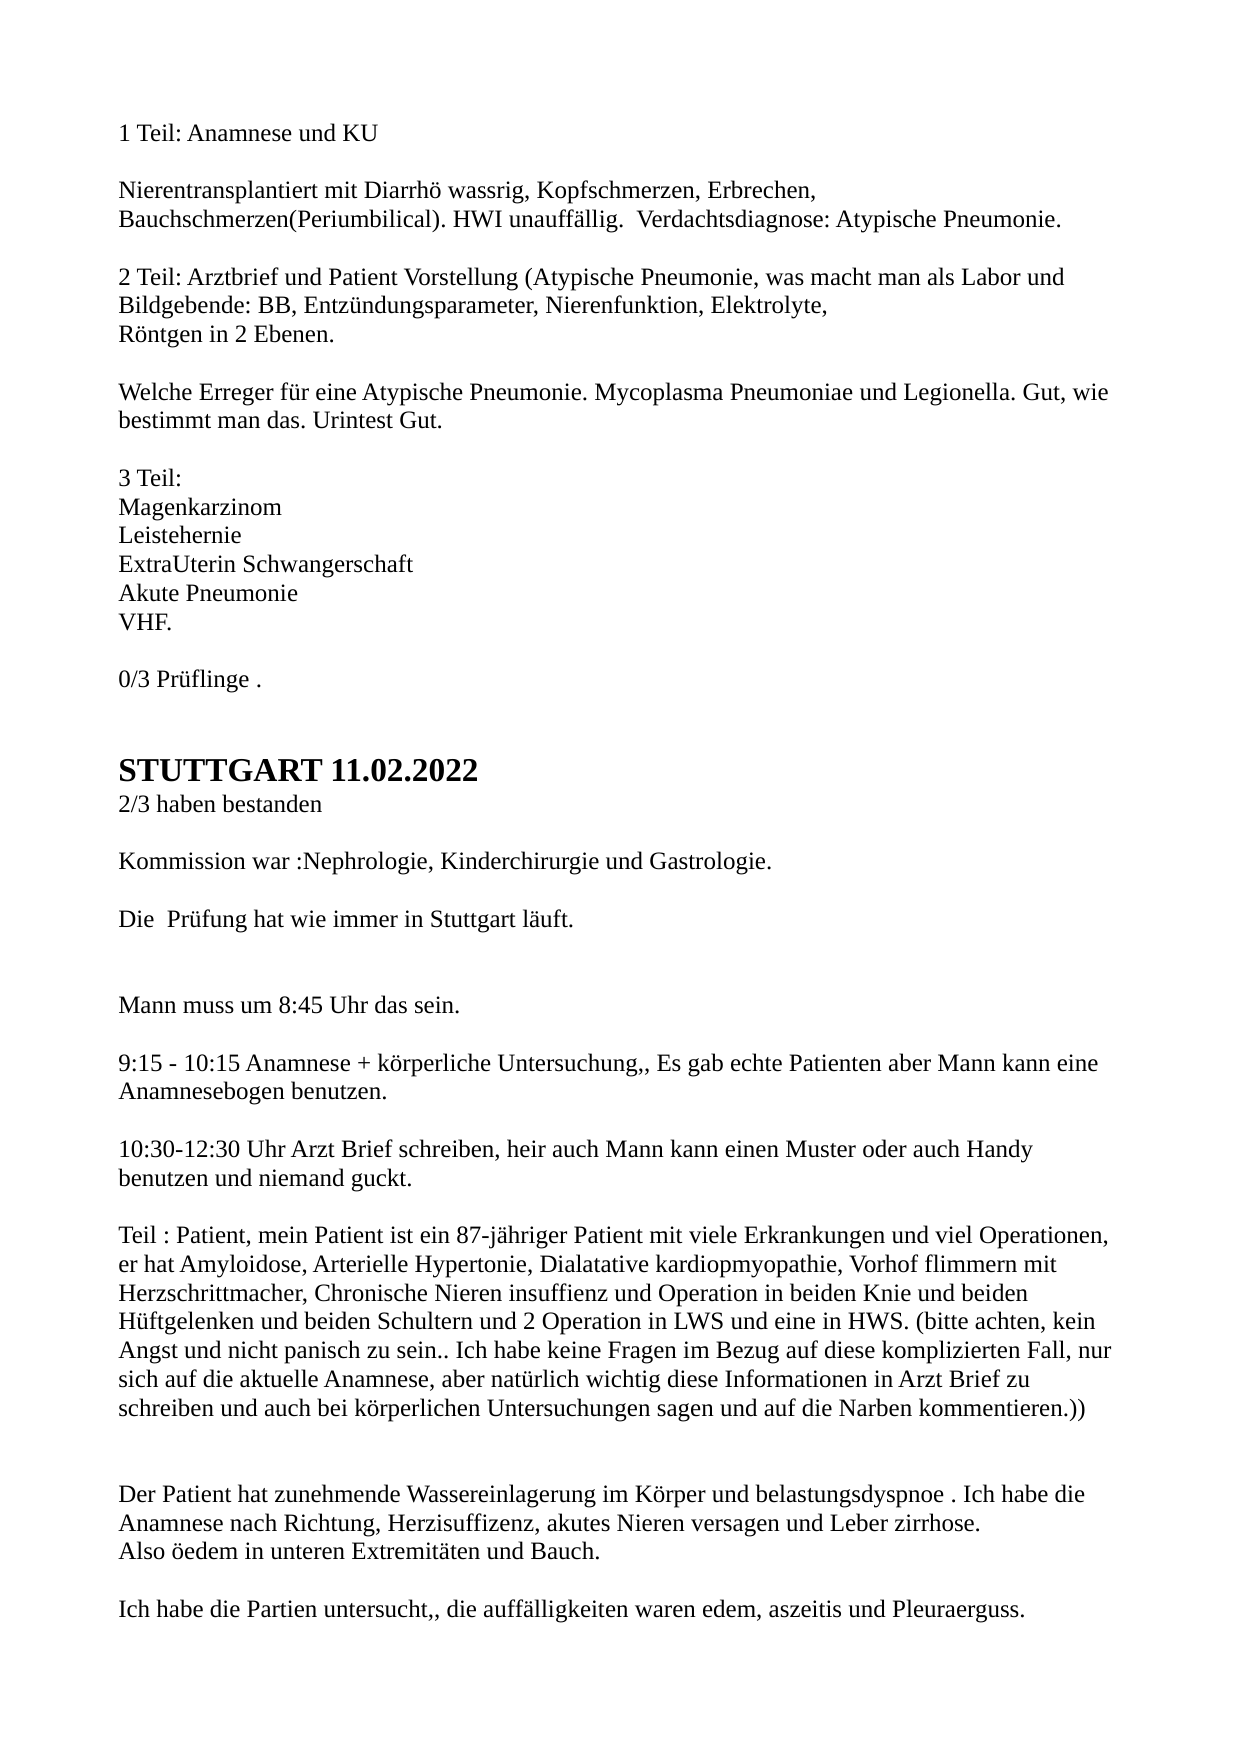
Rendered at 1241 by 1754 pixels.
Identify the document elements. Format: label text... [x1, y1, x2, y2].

text Die Prüfung hat wie immer in Stuttgart läuft. [118, 904, 1122, 933]
text Welche Erreger für eine Atypische Pneumonie. Mycoplasma Pneumoniae und Legionella. Gut, wie bestimmt man das. Urintest Gut. [118, 377, 1122, 434]
text 2 Teil: Arztbrief und Patient Vorstellung (Atypische Pneumonie, was macht man als Labor und Bildgebende: BB, Entzündungsparameter, Nierenfunktion, Elektrolyte, [118, 262, 1122, 319]
text 9:15 - 10:15 Anamnese + körperliche Untersuchung,, Es gab echte Patienten aber Mann kann eine Anamnesebogen benutzen. [118, 1048, 1122, 1105]
text 3 Teil: [118, 463, 1122, 492]
text STUTTGART 11.02.2022 [118, 751, 1122, 789]
text Leistehernie [118, 521, 1122, 549]
text 10:30-12:30 Uhr Arzt Brief schreiben, heir auch Mann kann einen Muster oder auch Handy benutzen und niemand guckt. [118, 1134, 1122, 1191]
text Nierentransplantiert mit Diarrhö wassrig, Kopfschmerzen, Erbrechen, Bauchschmerzen(Periumbilical). HWI unauffällig. Verdachtsdiagnose: Atypische Pneumonie. [118, 176, 1122, 233]
text 1 Teil: Anamnese und KU [118, 118, 1122, 147]
text Der Patient hat zunehmende Wassereinlagerung im Körper und belastungsdyspnoe . Ich habe die Anamnese nach Richtung, Herzisuffizenz, akutes Nieren versagen und Leber zirrhose. [118, 1479, 1122, 1536]
text Also öedem in unteren Extremitäten und Bauch. [118, 1536, 1122, 1565]
text Magenkarzinom [118, 492, 1122, 521]
text Mann muss um 8:45 Uhr das sein. [118, 990, 1122, 1019]
text 0/3 Prüflinge . [118, 664, 1122, 693]
text Kommission war :Nephrologie, Kinderchirurgie und Gastrologie. [118, 846, 1122, 875]
text Teil : Patient, mein Patient ist ein 87-jähriger Patient mit viele Erkrankungen und viel Operationen, er hat Amyloidose, Arterielle Hypertonie, Dialatative kardiopmyopathie, Vorhof flimmern mit Herzschrittmacher, Chronische Nieren insuffienz und Operation in beiden Knie und beiden Hüftgelenken und beiden Schultern und 2 Operation in LWS und eine in HWS. (bitte achten, kein Angst und nicht panisch zu sein.. Ich habe keine Fragen im Bezug auf diese komplizierten Fall, nur sich auf die aktuelle Anamnese, aber natürlich wichtig diese Informationen in Arzt Brief zu schreiben und auch bei körperlichen Untersuchungen sagen und auf die Narben kommentieren.)) [118, 1220, 1122, 1421]
text Röntgen in 2 Ebenen. [118, 319, 1122, 348]
text ExtraUterin Schwangerschaft [118, 549, 1122, 578]
text 2/3 haben bestanden [118, 789, 1122, 818]
text Akute Pneumonie [118, 578, 1122, 607]
text VHF. [118, 607, 1122, 636]
text Ich habe die Partien untersucht,, die auffälligkeiten waren edem, aszeitis und Pleuraerguss. [118, 1594, 1122, 1623]
